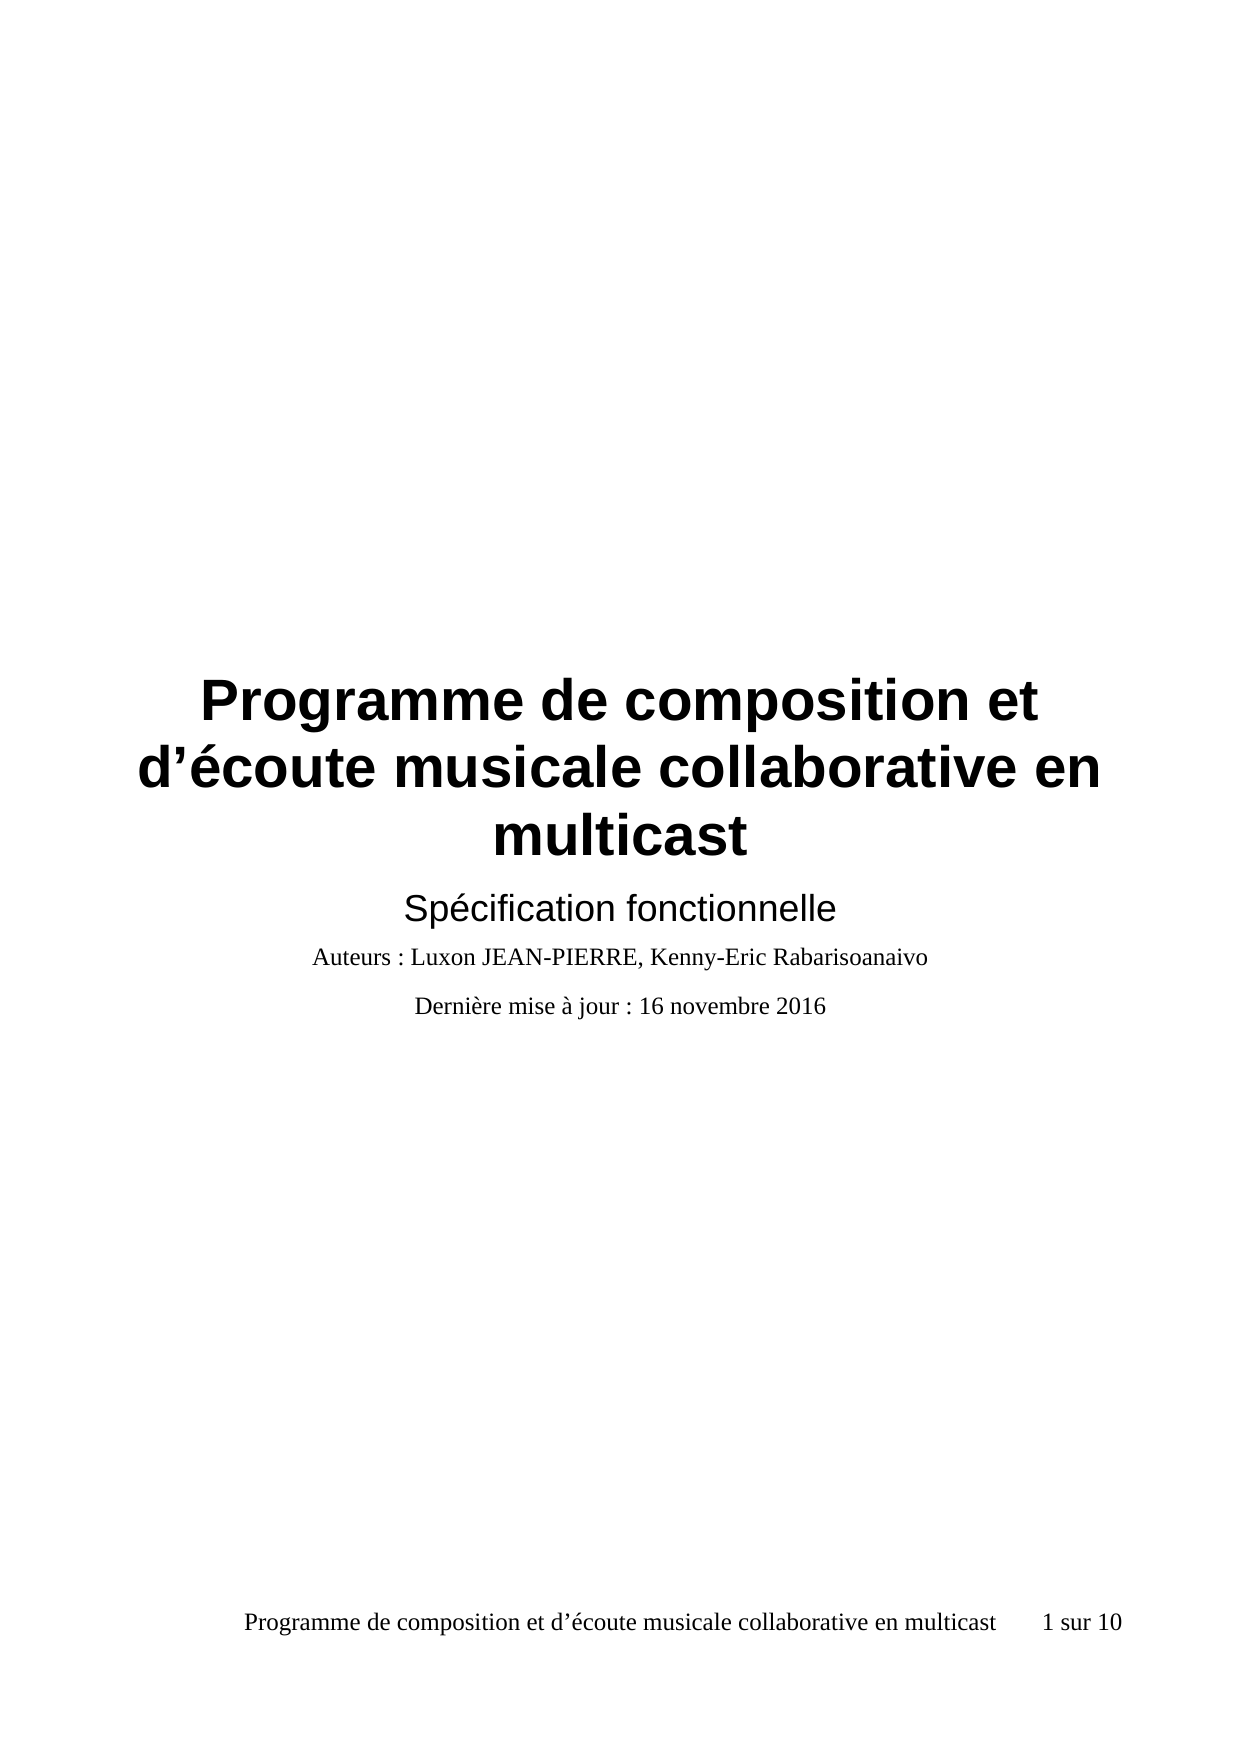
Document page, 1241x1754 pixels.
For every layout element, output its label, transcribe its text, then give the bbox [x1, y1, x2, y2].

text Dernière mise à jour : 16 novembre 2016 [118, 991, 1122, 1019]
text Auteurs : Luxon JEAN-PIERRE, Kenny-Eric Rabarisoanaivo [118, 942, 1122, 970]
subtitle Spécification fonctionnelle [118, 886, 1122, 929]
title Programme de composition et d’écoute musicale collaborative en multicast [118, 666, 1122, 867]
